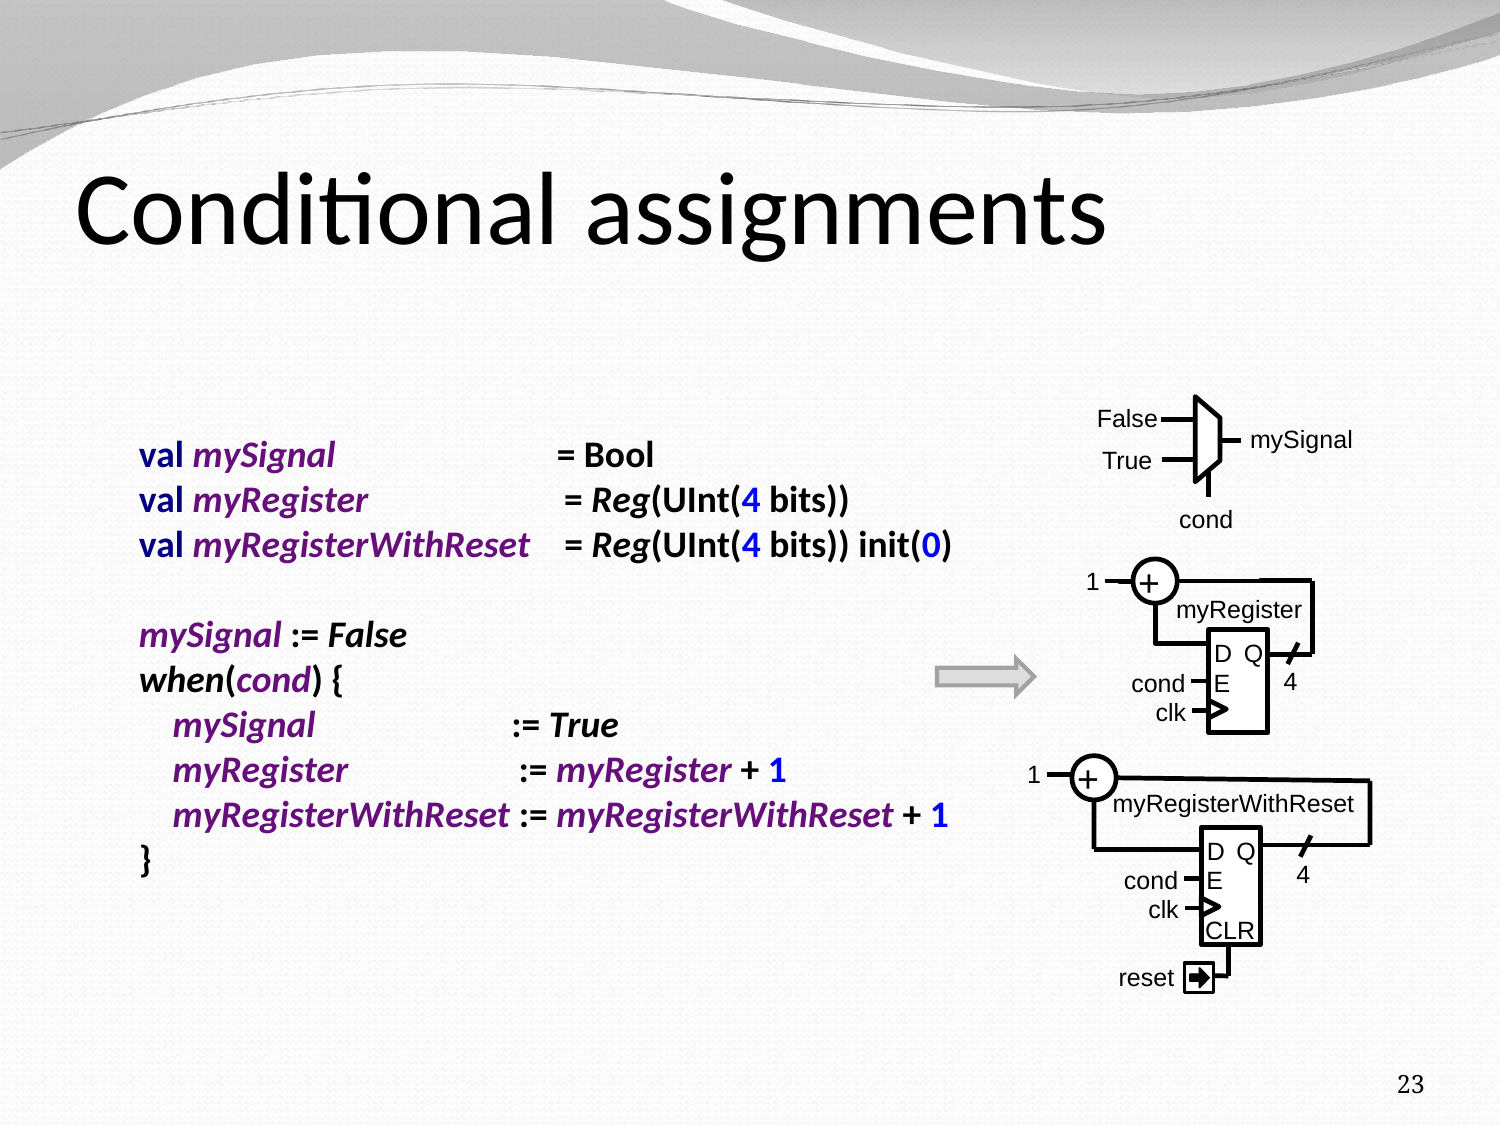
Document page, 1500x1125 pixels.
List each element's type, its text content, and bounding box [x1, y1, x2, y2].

text_box D [1192, 825, 1221, 857]
text_box + [1133, 558, 1178, 604]
text_box reset [1045, 954, 1190, 999]
text_box 4 [1252, 658, 1329, 703]
text_box [1202, 875, 1261, 906]
text_box [1209, 675, 1268, 733]
text_box + [1072, 755, 1116, 800]
text_box False [1081, 395, 1173, 441]
text_box cond [1109, 857, 1194, 903]
text_box E [1194, 857, 1238, 903]
text_box clk [1125, 903, 1202, 932]
text_box myRegister [1161, 585, 1310, 631]
text_box cond [1164, 496, 1249, 542]
text_box mySignal [1235, 415, 1368, 461]
text_box [936, 658, 1035, 695]
picture [0, 0, 1500, 1125]
text_box [1195, 396, 1221, 482]
text_box clk [1132, 705, 1209, 734]
text_box Q [1221, 825, 1278, 875]
text_box cond [1116, 659, 1201, 705]
text_box [1299, 1042, 1426, 1103]
text_box [1190, 963, 1214, 993]
text_box D [1199, 631, 1228, 659]
text_box 1 [1054, 557, 1131, 603]
title Conditional assignments [75, 78, 1426, 266]
text_box myRegisterWithReset [1097, 781, 1367, 825]
text_box 4 [1265, 850, 1342, 896]
text_box E [1201, 659, 1246, 705]
text_box True [1085, 441, 1170, 482]
text_box CLR [1190, 906, 1270, 952]
text_box val mySignal = Bool val myRegister = Reg(UInt(4 bits)) val myRegisterWithReset = Reg(UInt(4 bits)) init(0) mySignal := False when(cond) { mySignal := True myRegister := myRegister + 1 myRegisterWithReset := myRegisterWithReset + 1 } [123, 421, 968, 888]
text_box 1 [996, 751, 1072, 796]
text_box Q [1228, 631, 1279, 675]
